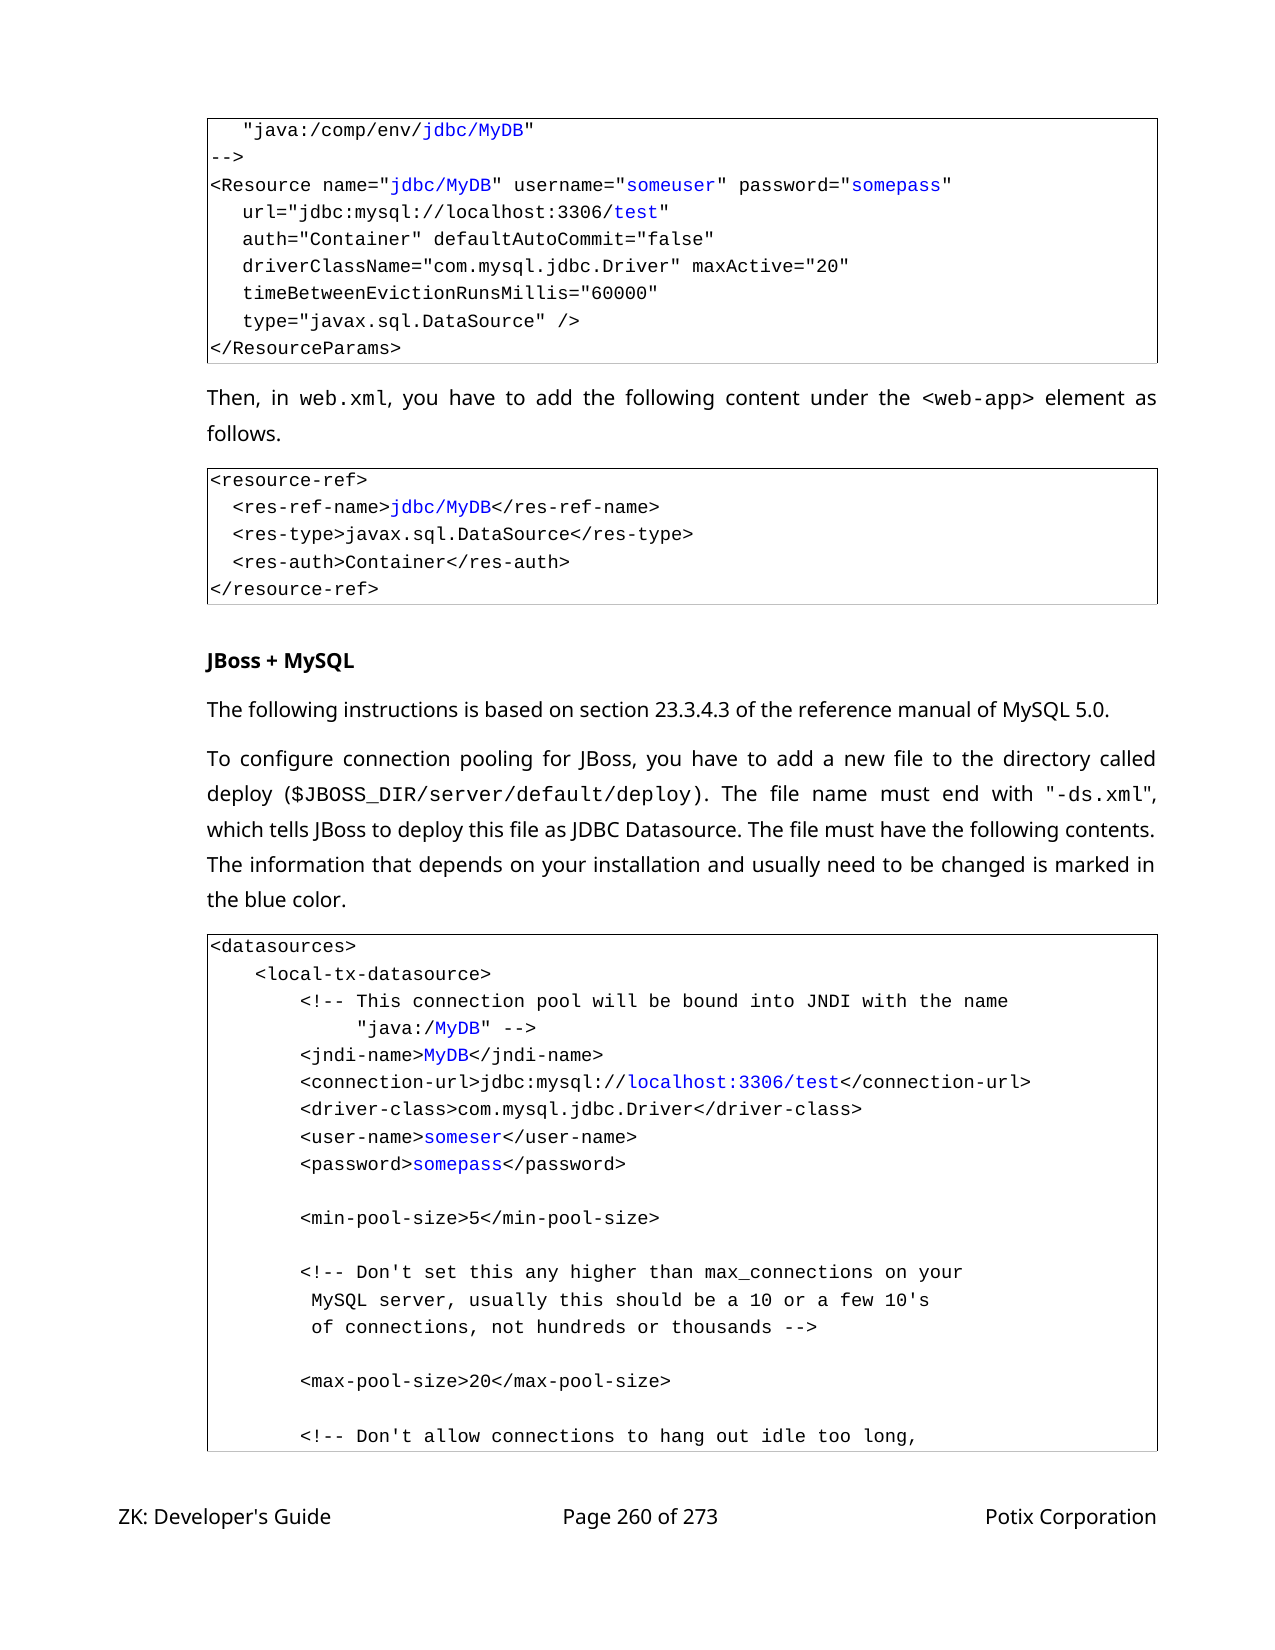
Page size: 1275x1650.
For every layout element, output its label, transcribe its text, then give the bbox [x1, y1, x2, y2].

text url="jdbc:mysql://localhost:3306/test" [208, 200, 1157, 224]
text <user-name>someser</user-name> [208, 1124, 1157, 1149]
text Then, in web.xml, you have to add the following content under the <web-app> element as follows. [207, 383, 1157, 447]
text <!-- Don't set this any higher than max_connections on your [208, 1260, 1157, 1285]
text <res-auth>Container</res-auth> [208, 549, 1157, 574]
text <driver-class>com.mysql.jdbc.Driver</driver-class> [208, 1097, 1157, 1122]
text <!-- Don't allow connections to hang out idle too long, [208, 1423, 1157, 1451]
text </ResourceParams> [208, 336, 1157, 363]
text timeBetweenEvictionRunsMillis="60000" [208, 281, 1157, 306]
text type="javax.sql.DataSource" /> [208, 308, 1157, 333]
text <res-ref-name>jdbc/MyDB</res-ref-name> [208, 495, 1157, 519]
text The following instructions is based on section 23.3.4.3 of the reference manual of MySQL 5.0. [207, 695, 1157, 723]
text To configure connection pooling for JBoss, you have to add a new file to the directory called deploy ($JBOSS_DIR/server/default/deploy). The file name must end with "-ds.xml", which tells JBoss to deploy this file as JDBC Datasource. The file must have the following contents. The information that depends on your installation and usually need to be changed is marked in the blue color. [207, 744, 1157, 913]
text --> [208, 145, 1157, 169]
text <password>somepass</password> [208, 1152, 1157, 1176]
text MySQL server, usually this should be a 10 or a few 10's [208, 1288, 1157, 1312]
subtitle JBoss + MySQL [207, 646, 1157, 675]
text <max-pool-size>20</max-pool-size> [208, 1369, 1157, 1393]
text <datasources> [208, 935, 1157, 958]
text auth="Container" defaultAutoCommit="false" [208, 227, 1157, 251]
text <!-- This connection pool will be bound into JNDI with the name [208, 988, 1157, 1013]
text <min-pool-size>5</min-pool-size> [208, 1206, 1157, 1230]
text <jndi-name>MyDB</jndi-name> [208, 1043, 1157, 1067]
text "java:/MyDB" --> [208, 1016, 1157, 1040]
text <Resource name="jdbc/MyDB" username="someuser" password="somepass" [208, 172, 1157, 197]
text driverClassName="com.mysql.jdbc.Driver" maxActive="20" [208, 254, 1157, 278]
text <connection-url>jdbc:mysql://localhost:3306/test</connection-url> [208, 1070, 1157, 1094]
text <res-type>javax.sql.DataSource</res-type> [208, 522, 1157, 547]
text </resource-ref> [208, 577, 1157, 604]
text "java:/comp/env/jdbc/MyDB" [208, 119, 1157, 142]
text <local-tx-datasource> [208, 961, 1157, 986]
text of connections, not hundreds or thousands --> [208, 1315, 1157, 1339]
text <resource-ref> [208, 469, 1157, 492]
